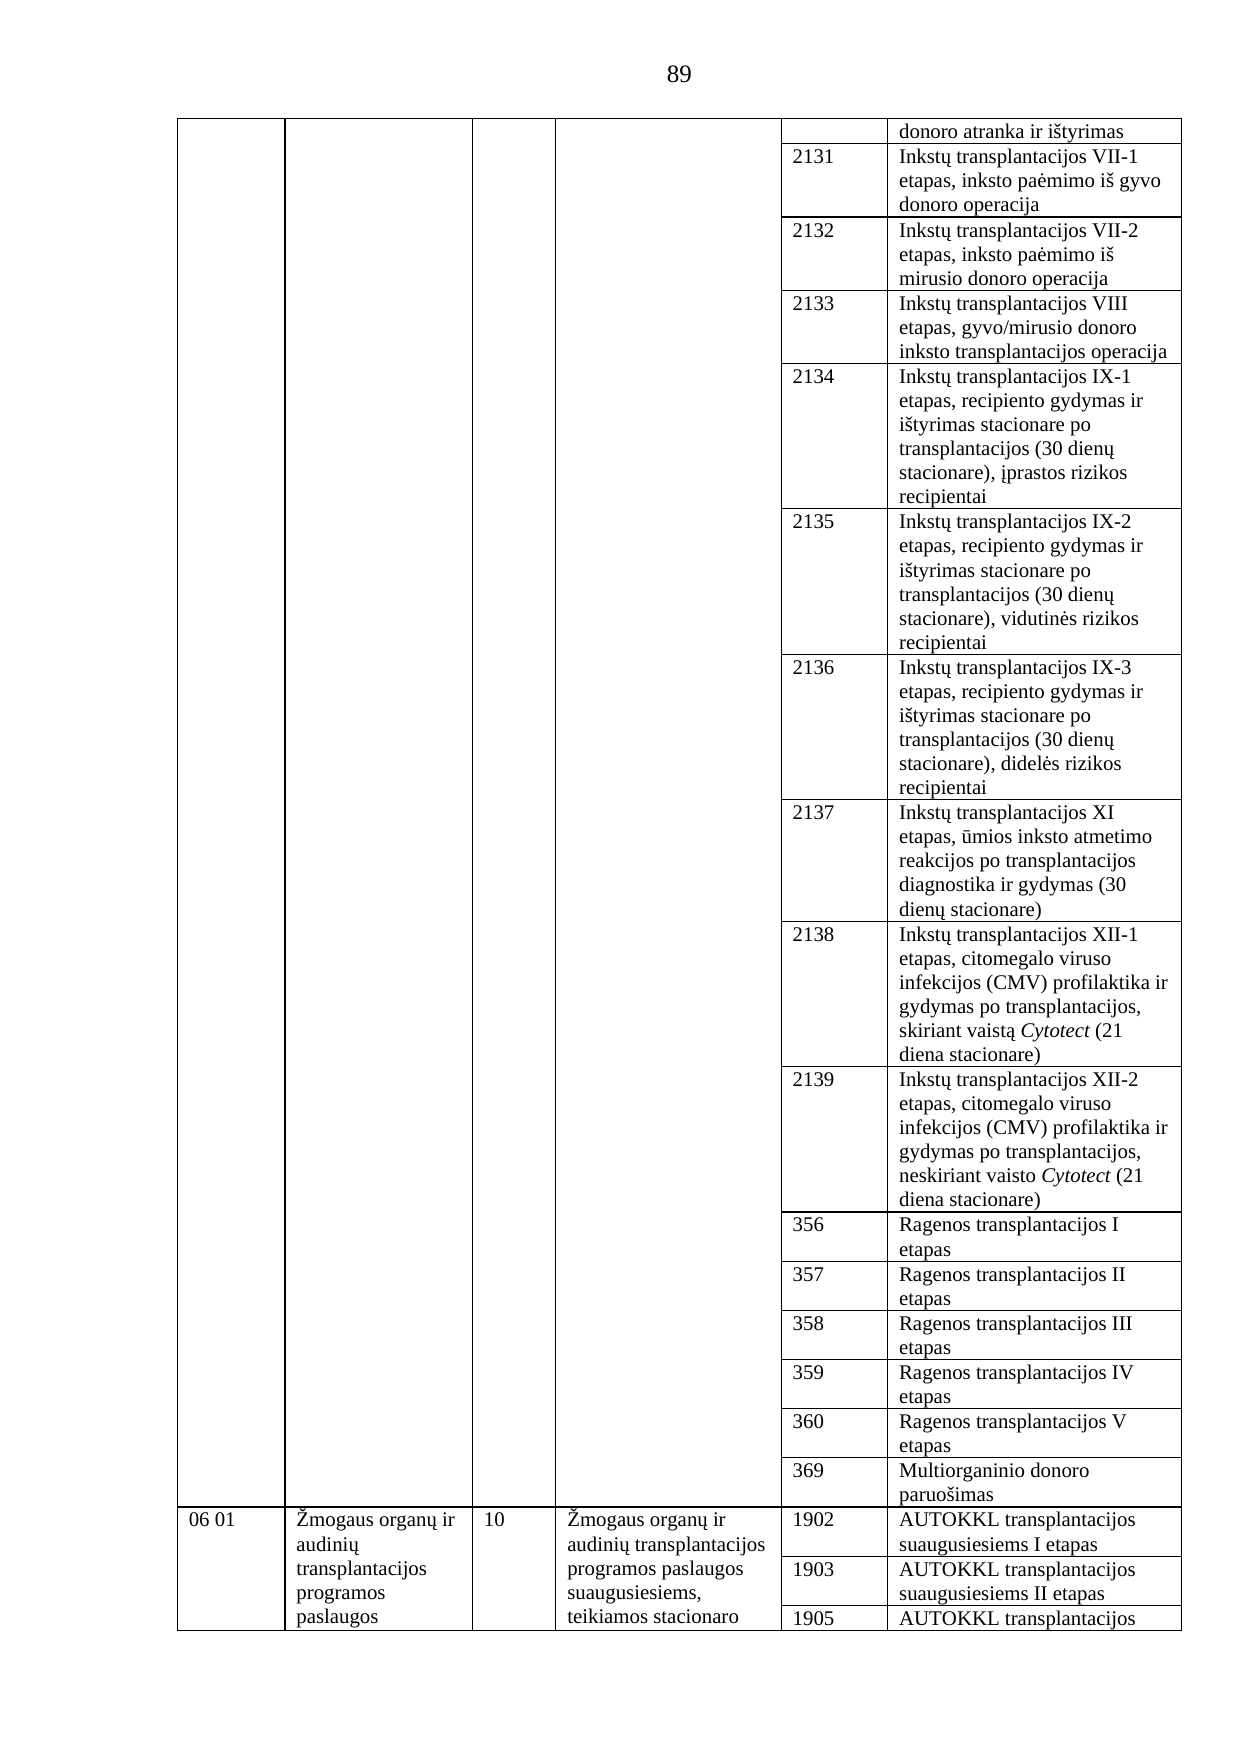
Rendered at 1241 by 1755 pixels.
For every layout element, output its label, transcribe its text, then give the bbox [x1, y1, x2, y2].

table_cell AUTOKKL transplantacijos suaugusiesiems II etapas [888, 1557, 1181, 1605]
table_cell [556, 119, 781, 1506]
table_cell Inkstų transplantacijos IX-2 etapas, recipiento gydymas ir ištyrimas stacionare po transplantacijos (30 dienų stacionare), vidutinės rizikos recipientai [888, 509, 1181, 654]
table_cell [286, 119, 472, 1506]
table_cell 2133 [782, 291, 887, 363]
table_cell 357 [782, 1262, 887, 1310]
table_cell Ragenos transplantacijos III etapas [888, 1311, 1181, 1359]
table_cell Ragenos transplantacijos II etapas [888, 1262, 1181, 1310]
table_cell 06 01 [178, 1508, 284, 1630]
table_cell 2139 [782, 1067, 887, 1211]
table_cell 356 [782, 1213, 887, 1261]
table_cell 2134 [782, 364, 887, 508]
table_cell [473, 119, 555, 1506]
table_cell Inkstų transplantacijos VIII etapas, gyvo/mirusio donoro inksto transplantacijos operacija [888, 291, 1181, 363]
table_cell 1902 [782, 1508, 887, 1556]
table_cell Inkstų transplantacijos VII-1 etapas, inksto paėmimo iš gyvo donoro operacija [888, 144, 1181, 216]
table_cell 2132 [782, 218, 887, 290]
table_cell 2136 [782, 655, 887, 799]
table_cell Multiorganinio donoro paruošimas [888, 1458, 1181, 1506]
table_cell Inkstų transplantacijos XII-1 etapas, citomegalo viruso infekcijos (CMV) profilaktika ir gydymas po transplantacijos, skiriant vaistą Cytotect (21 diena stacionare) [888, 922, 1181, 1066]
table_cell 2135 [782, 509, 887, 654]
table_cell 358 [782, 1311, 887, 1359]
table_cell Ragenos transplantacijos IV etapas [888, 1360, 1181, 1408]
table_cell 359 [782, 1360, 887, 1408]
table_cell 1903 [782, 1557, 887, 1605]
table_cell AUTOKKL transplantacijos [888, 1606, 1181, 1630]
table_cell 369 [782, 1458, 887, 1506]
table_cell 360 [782, 1409, 887, 1457]
table_cell Inkstų transplantacijos XII-2 etapas, citomegalo viruso infekcijos (CMV) profilaktika ir gydymas po transplantacijos, neskiriant vaisto Cytotect (21 diena stacionare) [888, 1067, 1181, 1211]
table_cell donoro atranka ir ištyrimas [888, 119, 1181, 143]
table_cell Inkstų transplantacijos XI etapas, ūmios inksto atmetimo reakcijos po transplantacijos diagnostika ir gydymas (30 dienų stacionare) [888, 800, 1181, 921]
table_cell Žmogaus organų ir audinių transplantacijos programos paslaugos suaugusiesiems, teikiamos stacionaro [556, 1508, 781, 1630]
table_cell Ragenos transplantacijos I etapas [888, 1213, 1181, 1261]
table_cell [782, 119, 887, 143]
table_cell Ragenos transplantacijos V etapas [888, 1409, 1181, 1457]
table_cell [178, 119, 284, 1506]
table_cell 2137 [782, 800, 887, 921]
table_cell 2131 [782, 144, 887, 216]
table_cell Inkstų transplantacijos IX-1 etapas, recipiento gydymas ir ištyrimas stacionare po transplantacijos (30 dienų stacionare), įprastos rizikos recipientai [888, 364, 1181, 508]
table_cell AUTOKKL transplantacijos suaugusiesiems I etapas [888, 1508, 1181, 1556]
table_cell Žmogaus organų ir audinių transplantacijos programos paslaugos [286, 1508, 472, 1630]
table_cell 10 [473, 1508, 555, 1630]
table_cell Inkstų transplantacijos VII-2 etapas, inksto paėmimo iš mirusio donoro operacija [888, 218, 1181, 290]
table_cell 1905 [782, 1606, 887, 1630]
table_cell Inkstų transplantacijos IX-3 etapas, recipiento gydymas ir ištyrimas stacionare po transplantacijos (30 dienų stacionare), didelės rizikos recipientai [888, 655, 1181, 799]
table_cell 2138 [782, 922, 887, 1066]
